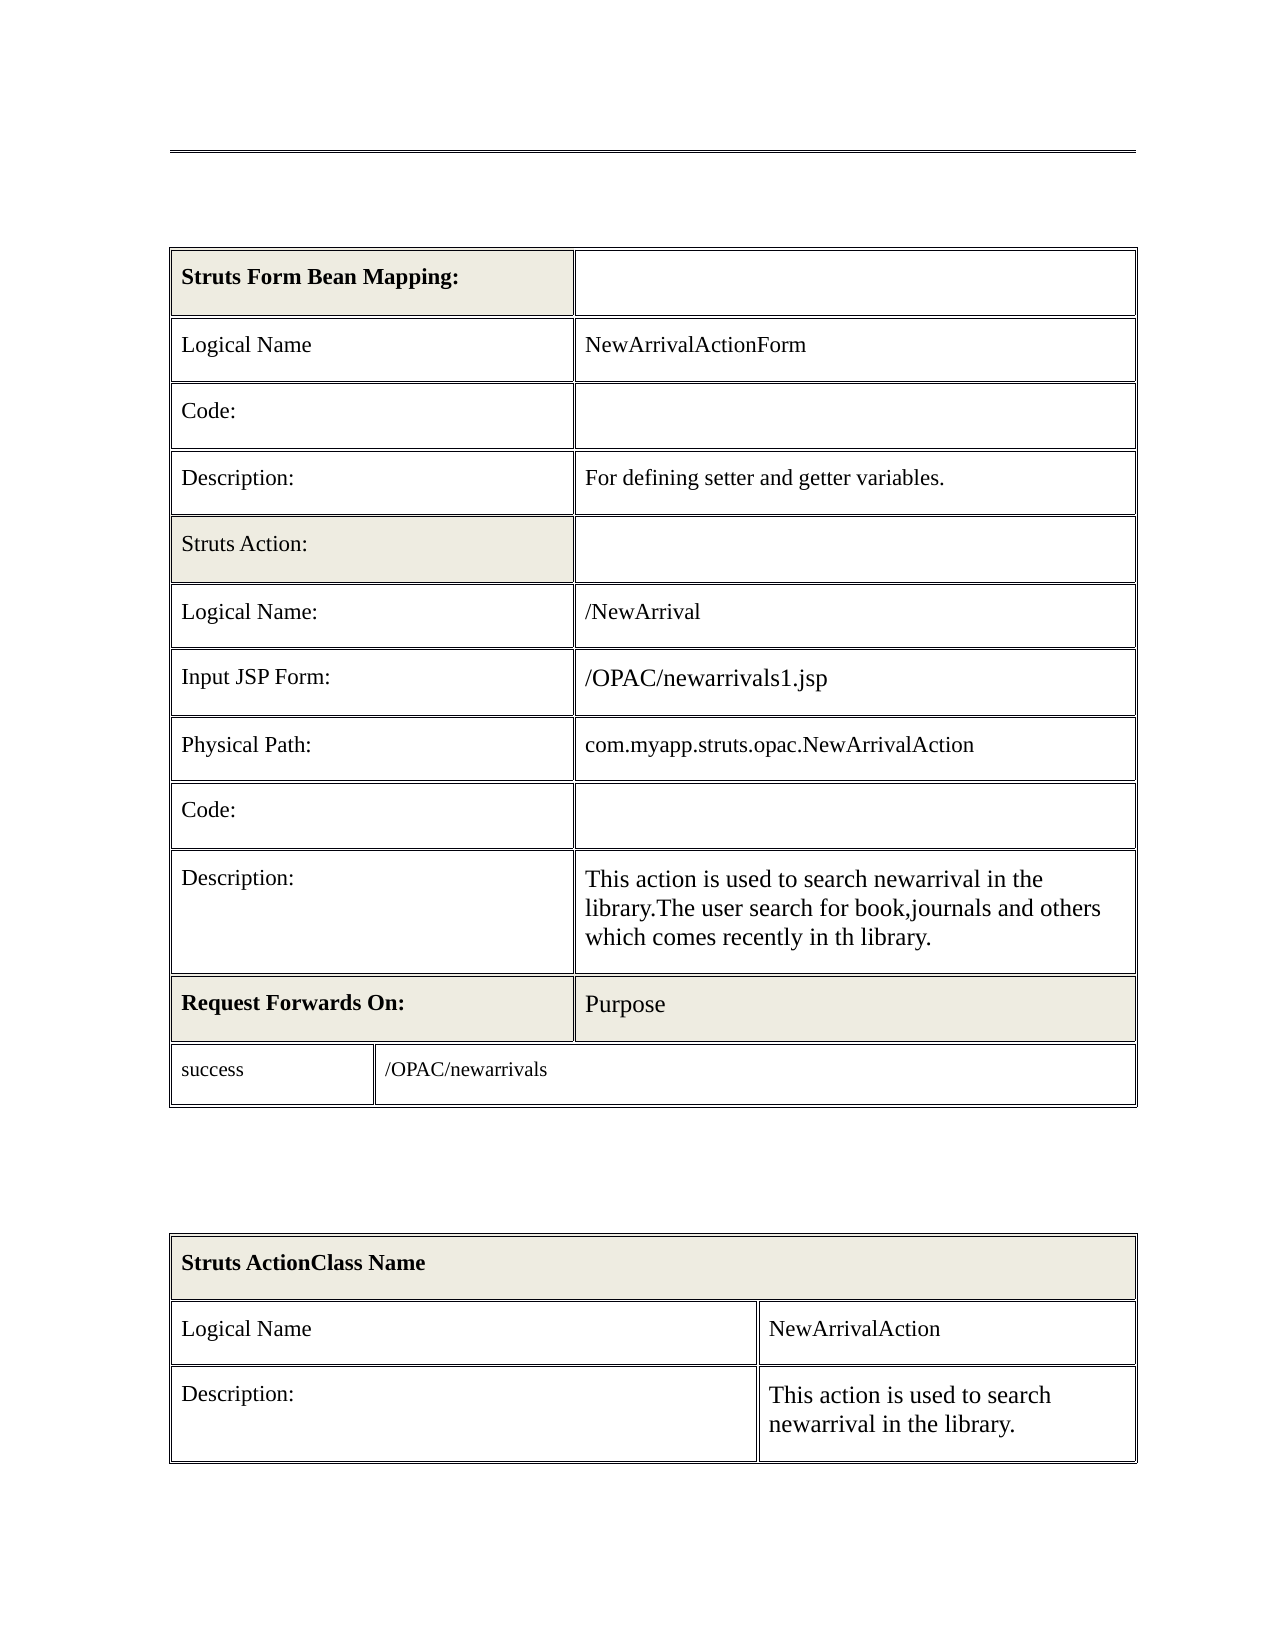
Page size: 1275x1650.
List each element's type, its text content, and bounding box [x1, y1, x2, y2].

table_cell This action is used to search newarrival in the library. [760, 1367, 1135, 1461]
table_cell Struts Action: [172, 517, 573, 582]
table_cell /OPAC/newarrivals1.jsp [576, 650, 1135, 715]
table_cell Code: [172, 384, 573, 448]
table_cell [576, 784, 1135, 848]
table_cell Description: [172, 851, 573, 973]
table_cell Description: [172, 1367, 756, 1461]
table_cell Logical Name [172, 1302, 756, 1364]
table_cell Request Forwards On: [172, 977, 573, 1041]
table_cell NewArrivalAction [760, 1302, 1135, 1364]
table_header Struts ActionClass Name [172, 1237, 1135, 1299]
table_cell /OPAC/newarrivals [376, 1045, 1135, 1104]
table_header Struts Form Bean Mapping: [172, 251, 573, 315]
table_cell success [172, 1045, 373, 1104]
table_cell Description: [172, 452, 573, 514]
table_cell Logical Name [172, 319, 573, 381]
table_cell Purpose [576, 977, 1135, 1041]
table_header [576, 251, 1135, 315]
table_cell For defining setter and getter variables. [576, 452, 1135, 514]
table_cell Code: [172, 784, 573, 848]
table_cell NewArrivalActionForm [576, 319, 1135, 381]
table_cell /NewArrival [576, 585, 1135, 647]
table_cell Logical Name: [172, 585, 573, 647]
table_cell [576, 517, 1135, 582]
table_cell This action is used to search newarrival in the library.The user search for book,journals and others which comes recently in th library. [576, 851, 1135, 973]
table_cell Input JSP Form: [172, 650, 573, 715]
table_cell [576, 384, 1135, 448]
table_cell com.myapp.struts.opac.NewArrivalAction [576, 718, 1135, 780]
table_cell Physical Path: [172, 718, 573, 780]
